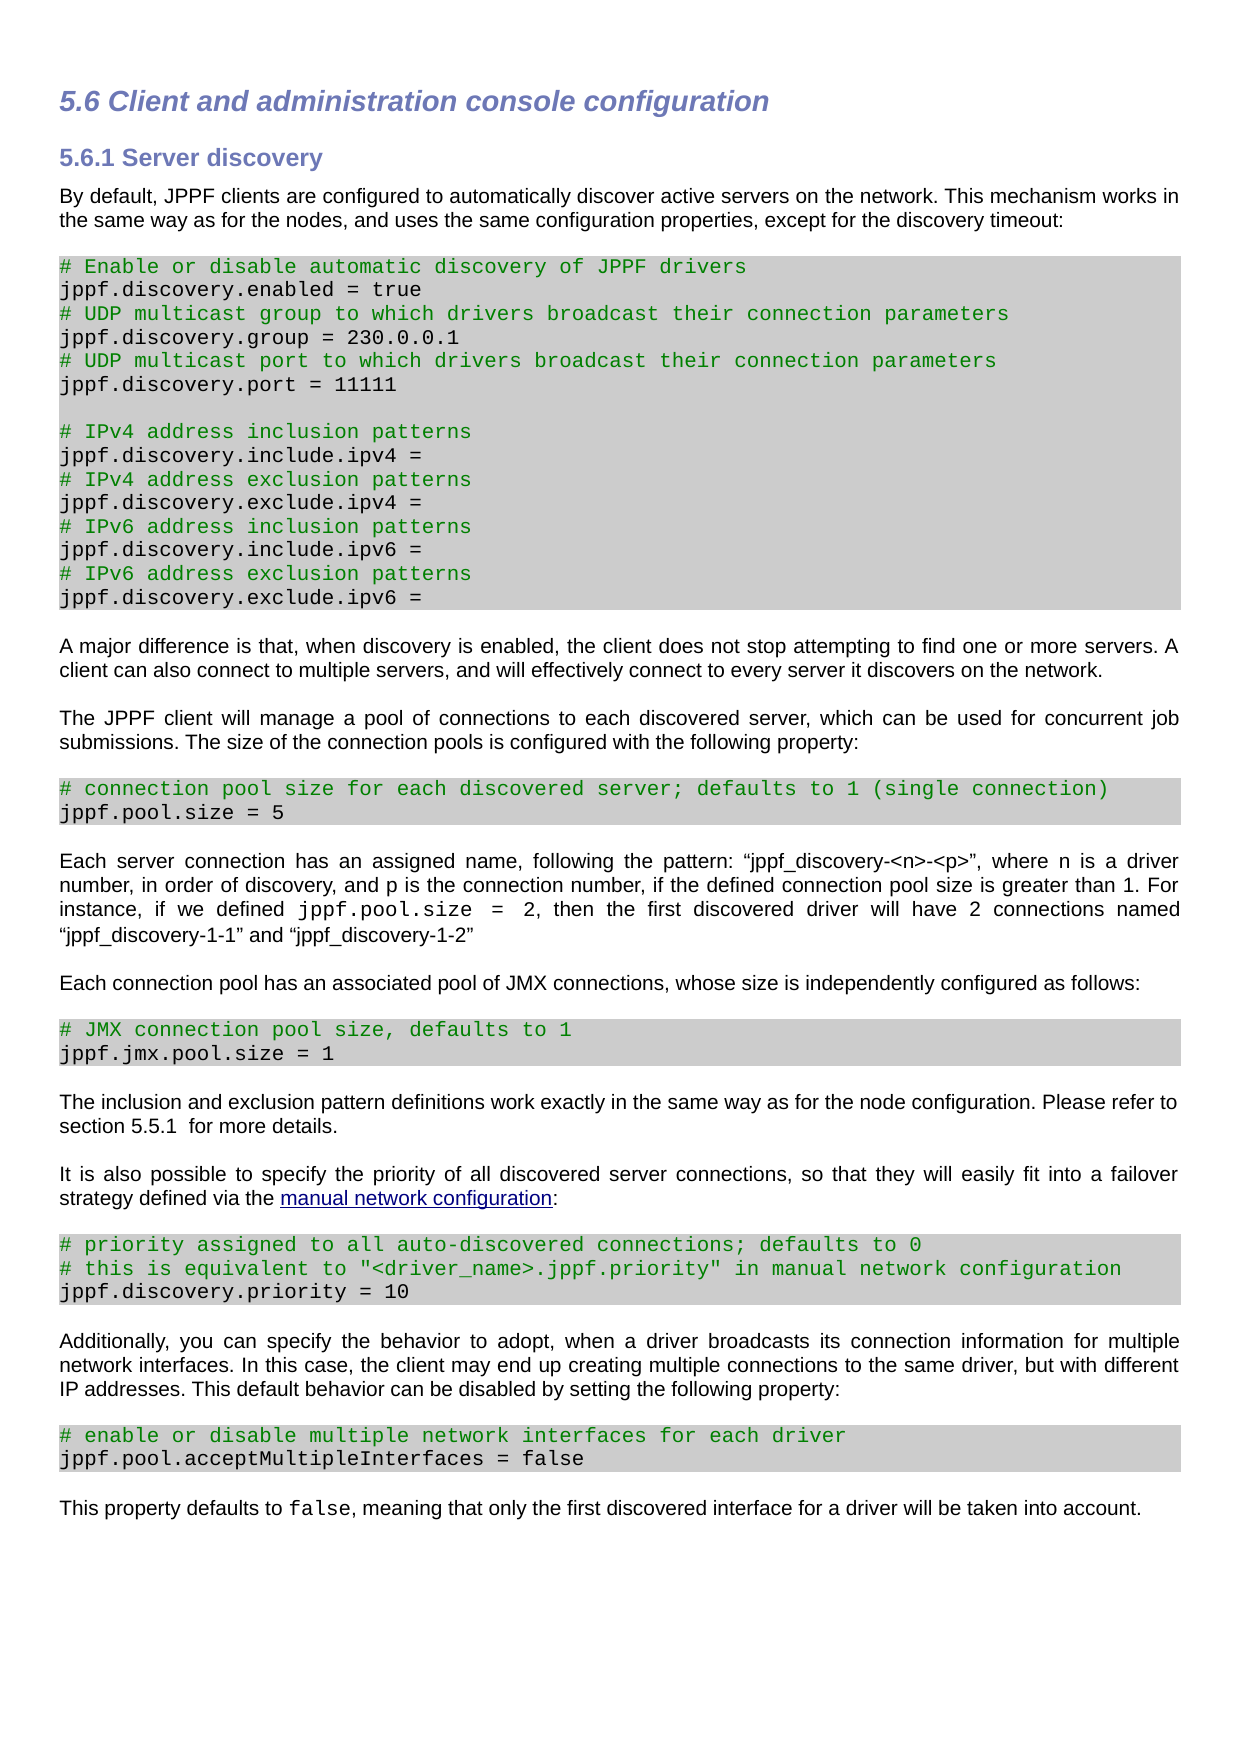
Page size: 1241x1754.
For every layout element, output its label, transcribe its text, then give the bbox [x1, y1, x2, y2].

subtitle Client and administration console configuration [59, 84, 1181, 118]
text By default, JPPF clients are configured to automatically discover active servers on the network. This mechanism works in the same way as for the nodes, and uses the same configuration properties, except for the discovery timeout: [59, 184, 1181, 232]
text # IPv4 address inclusion patterns [59, 421, 1181, 445]
subtitle Server discovery [59, 143, 1181, 171]
text # UDP multicast group to which drivers broadcast their connection parameters jppf.discovery.group = 230.0.0.1 # UDP multicast port to which drivers broadcast their connection parameters jppf.discovery.port = 11111 [59, 303, 1181, 398]
text # priority assigned to all auto-discovered connections; defaults to 0 [59, 1234, 1181, 1258]
text # connection pool size for each discovered server; defaults to 1 (single connection) [59, 778, 1181, 802]
text Each connection pool has an associated pool of JMX connections, whose size is independently configured as follows: [59, 971, 1181, 995]
text A major difference is that, when discovery is enabled, the client does not stop attempting to find one or more servers. A client can also connect to multiple servers, and will effectively connect to every server it discovers on the network. [59, 634, 1181, 682]
text Additionally, you can specify the behavior to adopt, when a driver broadcasts its connection information for multiple network interfaces. In this case, the client may end up creating multiple connections to the same driver, but with different IP addresses. This default behavior can be disabled by setting the following property: [59, 1329, 1181, 1401]
text Each server connection has an assigned name, following the pattern: “jppf_discovery-<n>-<p>”, where n is a driver number, in order of discovery, and p is the connection number, if the defined connection pool size is greater than 1. For instance, if we defined jppf.pool.size = 2, then the first discovered driver will have 2 connections named “jppf_discovery-1-1” and “jppf_discovery-1-2” [59, 849, 1181, 947]
text jppf.discovery.include.ipv4 = [59, 445, 1181, 468]
text # IPv6 address exclusion patterns [59, 563, 1181, 587]
text jppf.pool.acceptMultipleInterfaces = false [59, 1448, 1181, 1472]
text The inclusion and exclusion pattern definitions work exactly in the same way as for the node configuration. Please refer to section 5.5.1 for more details. [59, 1090, 1181, 1138]
text It is also possible to specify the priority of all discovered server connections, so that they will easily fit into a failover strategy defined via the manual network configuration: [59, 1162, 1181, 1210]
text # Enable or disable automatic discovery of JPPF drivers jppf.discovery.enabled = true [59, 256, 1181, 303]
text jppf.jmx.pool.size = 1 [59, 1043, 1181, 1066]
text jppf.discovery.include.ipv6 = [59, 539, 1181, 563]
text jppf.pool.size = 5 [59, 802, 1181, 825]
text # this is equivalent to "<driver_name>.jppf.priority" in manual network configuration [59, 1258, 1181, 1281]
text jppf.discovery.priority = 10 [59, 1281, 1181, 1305]
text This property defaults to false, meaning that only the first discovered interface for a driver will be taken into account. [59, 1496, 1181, 1522]
text # IPv6 address inclusion patterns [59, 516, 1181, 539]
text jppf.discovery.exclude.ipv6 = [59, 587, 1181, 610]
text # JMX connection pool size, defaults to 1 [59, 1019, 1181, 1043]
text The JPPF client will manage a pool of connections to each discovered server, which can be used for concurrent job submissions. The size of the connection pools is configured with the following property: [59, 706, 1181, 754]
text # enable or disable multiple network interfaces for each driver [59, 1425, 1181, 1448]
text jppf.discovery.exclude.ipv4 = [59, 492, 1181, 516]
text # IPv4 address exclusion patterns [59, 468, 1181, 492]
